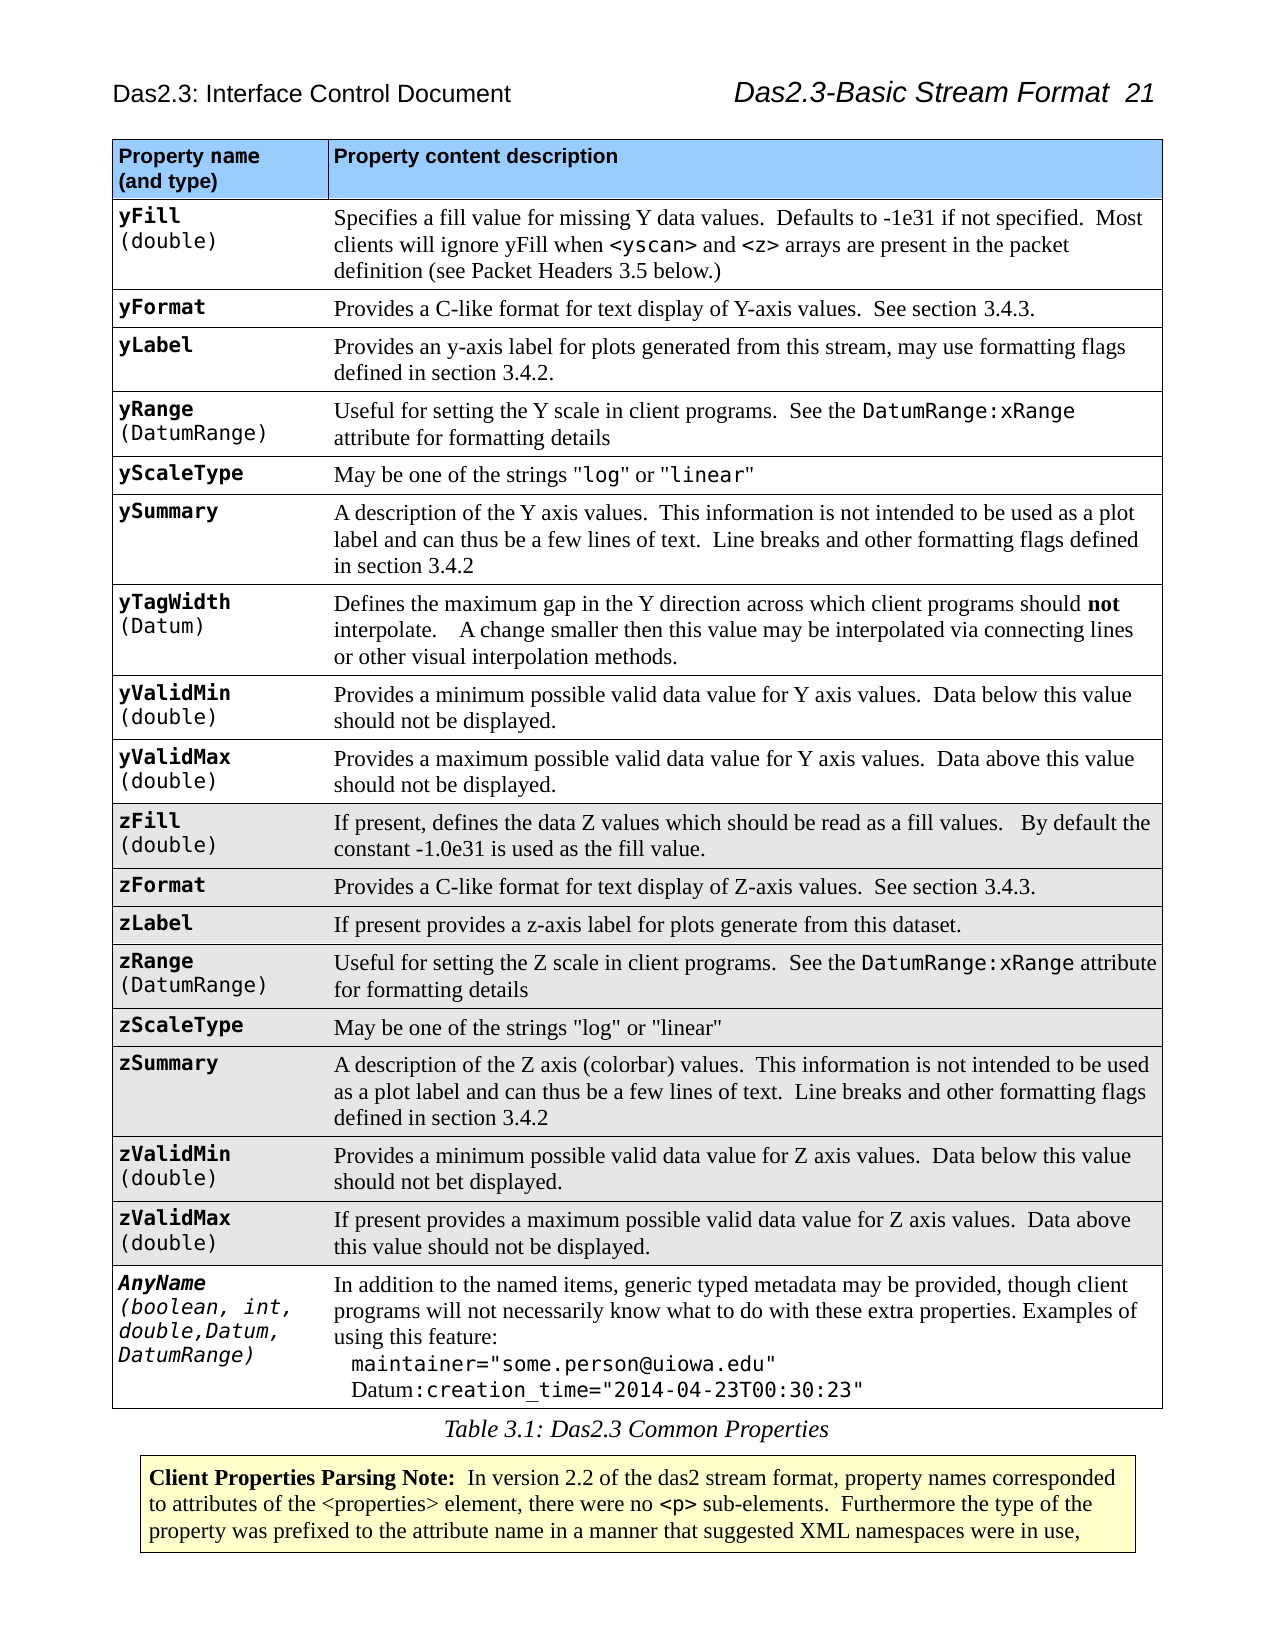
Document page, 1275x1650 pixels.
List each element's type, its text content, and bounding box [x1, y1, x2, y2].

table_cell In addition to the named items, generic typed metadata may be provided, though client programs will not necessarily know what to do with these extra properties. Examples of using this feature: maintainer="some.person@uiowa.edu" Datum:creation_time="2014-04-23T00:30:23" [328, 1266, 1162, 1408]
table_header Property name (and type) [113, 140, 328, 198]
text Client Properties Parsing Note: In version 2.2 of the das2 stream format, property names corresponded to attributes of the <properties> element, there were no <p> sub-elements. Furthermore the type of the property was prefixed to the attribute name in a manner that suggested XML namespaces were in use, [141, 1456, 1135, 1552]
table_cell A description of the Y axis values. This information is not intended to be used as a plot label and can thus be a few lines of text. Line breaks and other formatting flags defined in section 3.3.2 [328, 495, 1162, 584]
table_cell Provides a C-like format for text display of Z-axis values. See section 3.3.3. [328, 869, 1162, 906]
table_cell Provides a maximum possible valid data value for Y axis values. Data above this value should not be displayed. [328, 740, 1162, 803]
table_cell yValidMax (double) [113, 740, 328, 803]
table_header Property content description [329, 140, 1162, 198]
table_cell zFill (double) [113, 804, 328, 868]
table_cell yScaleType [113, 457, 328, 493]
table_cell Provides a minimum possible valid data value for Y axis values. Data below this value should not be displayed. [328, 676, 1162, 739]
table_cell yFormat [113, 290, 328, 327]
table_cell yValidMin (double) [113, 676, 328, 739]
table_cell zValidMax (double) [113, 1202, 328, 1265]
table_cell yTagWidth (Datum) [113, 585, 328, 675]
text Table 3.1: Das2.3 Common Properties [112, 1414, 1162, 1443]
table_cell zFormat [113, 869, 328, 906]
table_cell zSummary [113, 1047, 328, 1136]
table_cell Provides a C-like format for text display of Y-axis values. See section 3.3.3. [328, 290, 1162, 327]
table_cell Provides a minimum possible valid data value for Z axis values. Data below this value should not bet displayed. [328, 1137, 1162, 1201]
table_cell yRange (DatumRange) [113, 392, 328, 456]
table_cell Useful for setting the Z scale in client programs. See the DatumRange:xRange attribute for formatting details [328, 945, 1162, 1008]
table_cell AnyName (boolean, int, double,Datum, DatumRange) [113, 1266, 328, 1408]
table_cell May be one of the strings "log" or "linear" [328, 1009, 1162, 1046]
table_cell zScaleType [113, 1009, 328, 1046]
table_cell ySummary [113, 495, 328, 584]
table_cell yLabel [113, 328, 328, 391]
table_cell Useful for setting the Y scale in client programs. See the DatumRange:xRange attribute for formatting details [328, 392, 1162, 456]
table_cell If present provides a z-axis label for plots generate from this dataset. [328, 907, 1162, 943]
table_cell yFill (double) [113, 200, 328, 289]
table_cell Provides an y-axis label for plots generated from this stream, may use formatting flags defined in section 3.3.2. [328, 328, 1162, 391]
table_cell zRange (DatumRange) [113, 945, 328, 1008]
table_cell zValidMin (double) [113, 1137, 328, 1201]
table_cell Specifies a fill value for missing Y data values. Defaults to -1e31 if not specified. Most clients will ignore yFill when <yscan> and <z> arrays are present in the packet definition (see Packet Headers 3.4 below.) [328, 200, 1162, 289]
table_cell Defines the maximum gap in the Y direction across which client programs should not interpolate. A change smaller then this value may be interpolated via connecting lines or other visual interpolation methods. [328, 585, 1162, 675]
table_cell If present provides a maximum possible valid data value for Z axis values. Data above this value should not be displayed. [328, 1202, 1162, 1265]
table_cell If present, defines the data Z values which should be read as a fill values. By default the constant -1.0e31 is used as the fill value. [328, 804, 1162, 868]
table_cell May be one of the strings "log" or "linear" [328, 457, 1162, 493]
table_cell zLabel [113, 907, 328, 943]
table_cell A description of the Z axis (colorbar) values. This information is not intended to be used as a plot label and can thus be a few lines of text. Line breaks and other formatting flags defined in section 3.3.2 [328, 1047, 1162, 1136]
